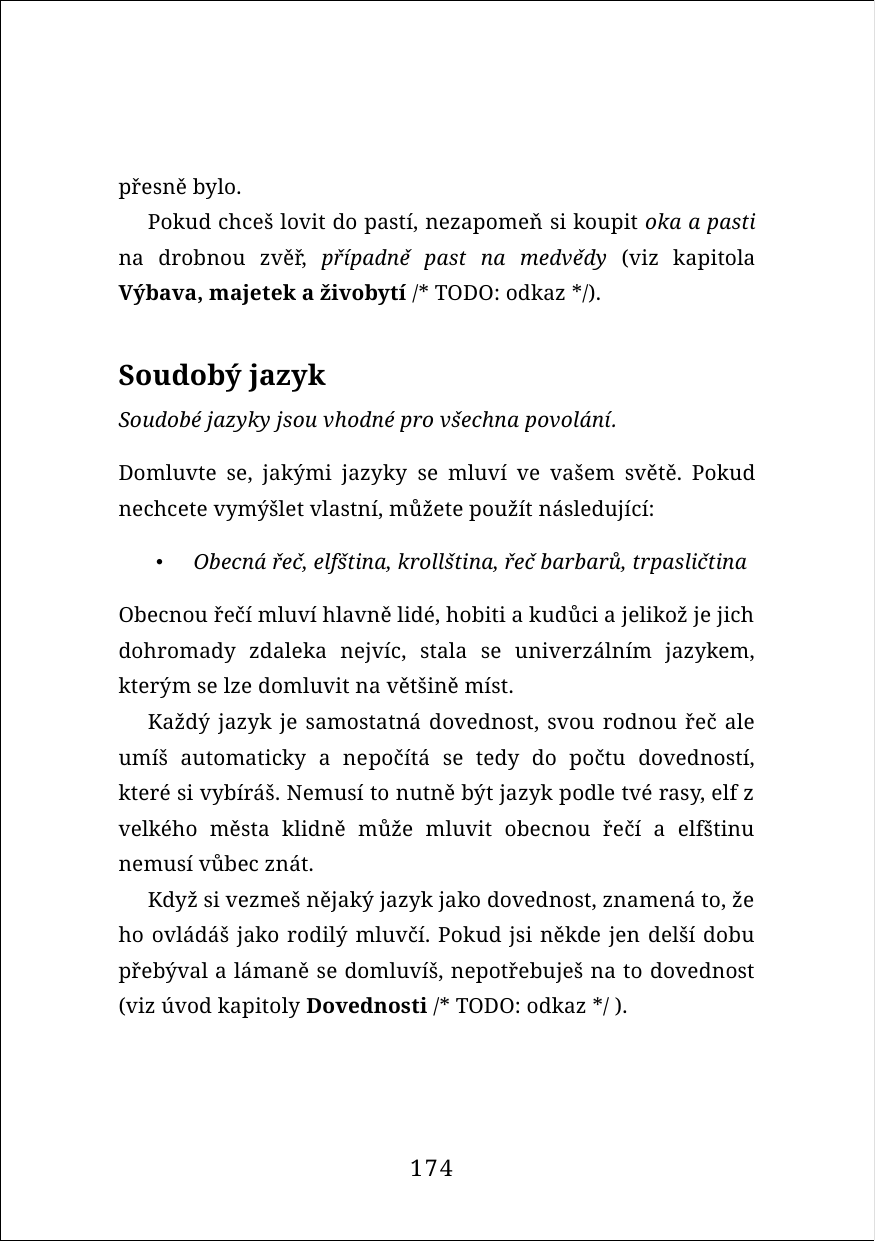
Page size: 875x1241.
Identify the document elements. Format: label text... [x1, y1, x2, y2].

list Obecná řeč, elfština, krollština, řeč barbarů, trpasličtina [156, 547, 756, 576]
text přesně bylo. Pokud chceš lovit do pastí, nezapomeň si koupit oka a pasti na drobnou zvěř, případně past na medvědy (viz kapitola Výbava, majetek a živobytí /* TODO: odkaz */). [118, 172, 756, 307]
text Obecnou řečí mluví hlavně lidé, hobiti a kudůci a jelikož je jich dohromady zdaleka nejvíc, stala se univerzálním jazykem, kterým se lze domluvit na většině míst. Každý jazyk je samostatná dovednost, svou rodnou řeč ale umíš automaticky a nepočítá se tedy do počtu dovedností, které si vybíráš. Nemusí to nutně být jazyk podle tvé rasy, elf z velkého města klidně může mluvit obecnou řečí a elfštinu nemusí vůbec znát. Když si vezmeš nějaký jazyk jako dovednost, znamená to, že ho ovládáš jako rodilý mluvčí. Pokud jsi někde jen delší dobu přebýval a lámaně se domluvíš, nepotřebuješ na to dovednost (viz úvod kapitoly Dovednosti /* TODO: odkaz */ ). [118, 601, 756, 1020]
subtitle Soudobý jazyk [118, 355, 756, 393]
text Domluvte se, jakými jazyky se mluví ve vašem světě. Pokud nechcete vymýšlet vlastní, můžete použít následující: [118, 458, 756, 522]
text Soudobé jazyky jsou vhodné pro všechna povolání. [118, 405, 756, 434]
